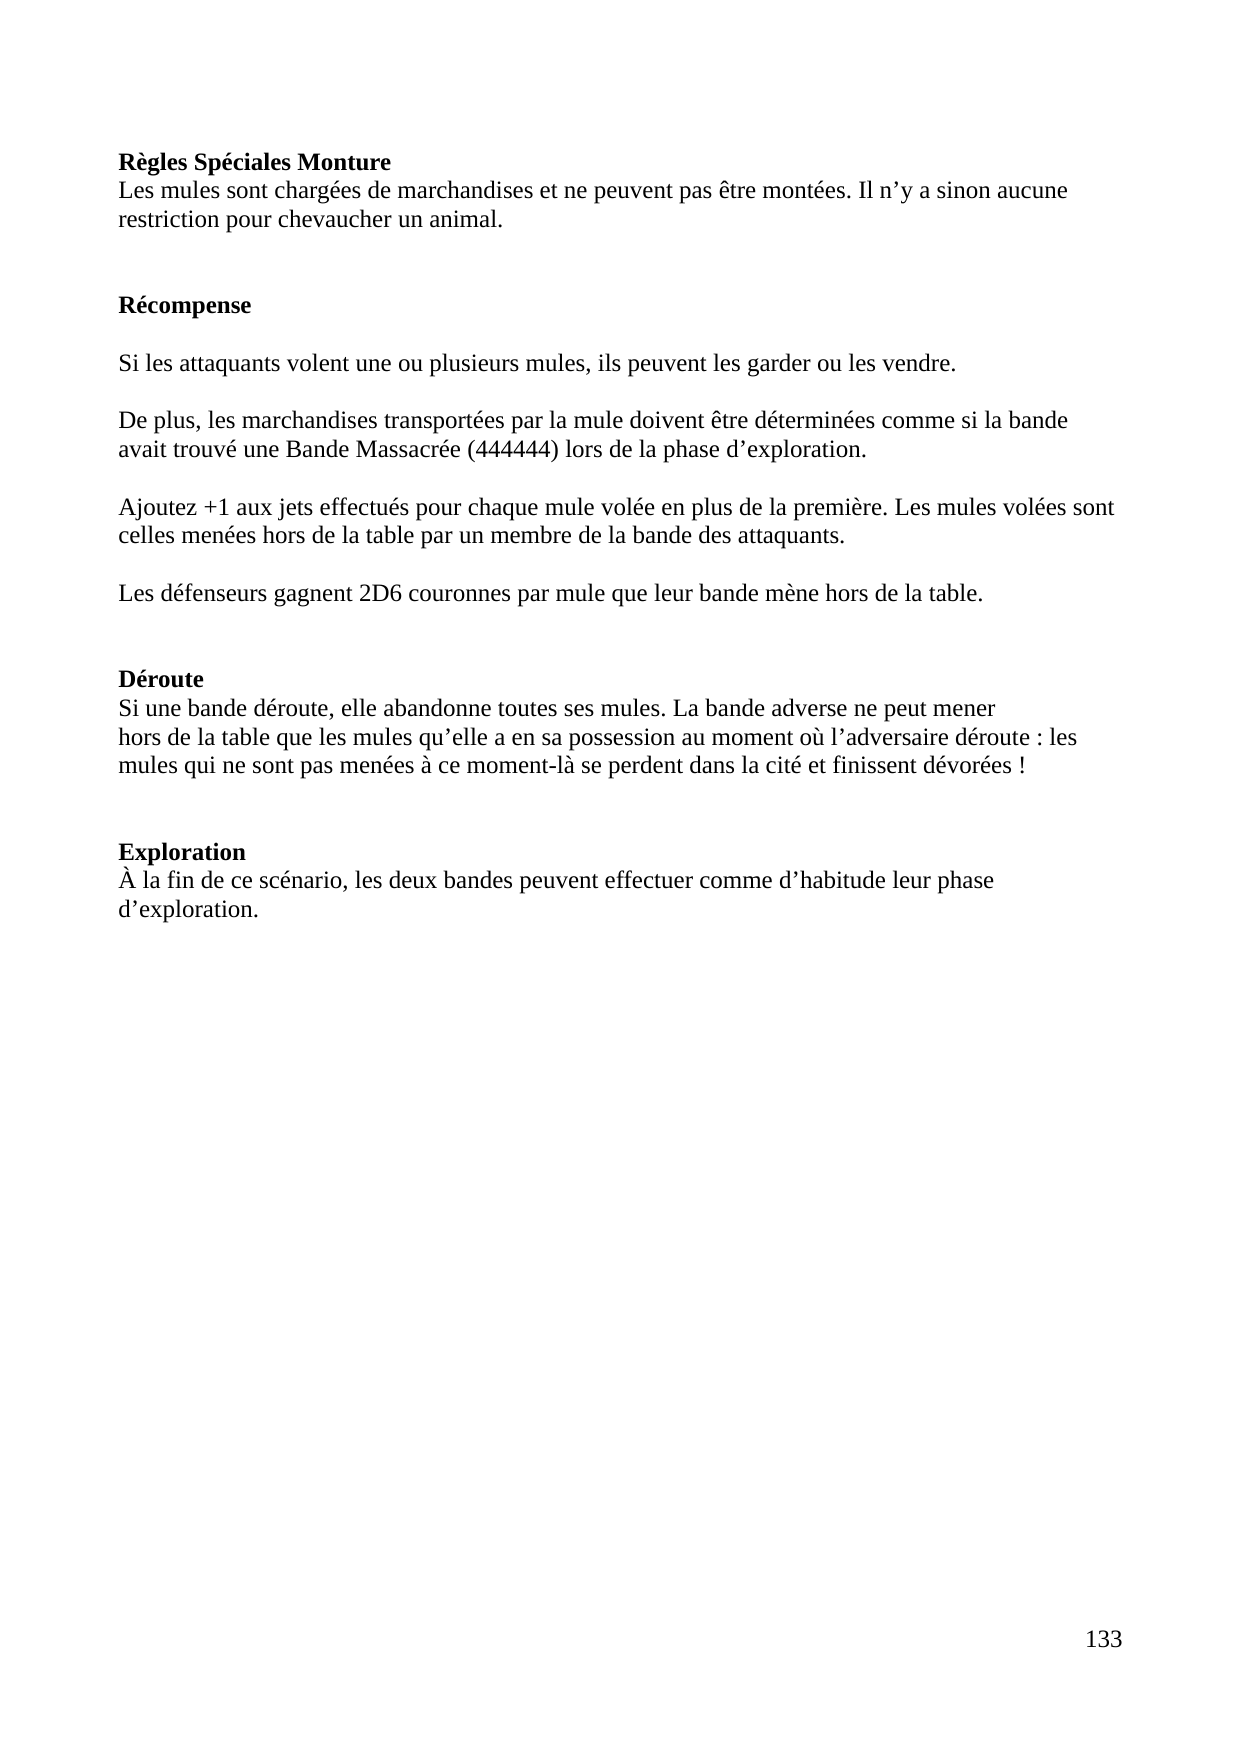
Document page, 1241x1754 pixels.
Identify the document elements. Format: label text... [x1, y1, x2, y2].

text Récompense [118, 291, 1122, 319]
text Si les attaquants volent une ou plusieurs mules, ils peuvent les garder ou les vendre. [118, 348, 1122, 377]
text Ajoutez +1 aux jets effectués pour chaque mule volée en plus de la première. Les mules volées sont celles menées hors de la table par un membre de la bande des attaquants. [118, 492, 1122, 549]
text Règles Spéciales Monture [118, 147, 1122, 176]
text Déroute [118, 664, 1122, 693]
text Exploration [118, 837, 1122, 866]
text Si une bande déroute, elle abandonne toutes ses mules. La bande adverse ne peut mener [118, 693, 1122, 722]
text À la fin de ce scénario, les deux bandes peuvent effectuer comme d’habitude leur phase d’exploration. [118, 866, 1122, 923]
text hors de la table que les mules qu’elle a en sa possession au moment où l’adversaire déroute : les mules qui ne sont pas menées à ce moment-là se perdent dans la cité et finissent dévorées ! [118, 722, 1122, 779]
text Les défenseurs gagnent 2D6 couronnes par mule que leur bande mène hors de la table. [118, 578, 1122, 607]
text De plus, les marchandises transportées par la mule doivent être déterminées comme si la bande avait trouvé une Bande Massacrée (444444) lors de la phase d’exploration. [118, 406, 1122, 463]
text restriction pour chevaucher un animal. [118, 204, 1122, 233]
text Les mules sont chargées de marchandises et ne peuvent pas être montées. Il n’y a sinon aucune [118, 176, 1122, 204]
